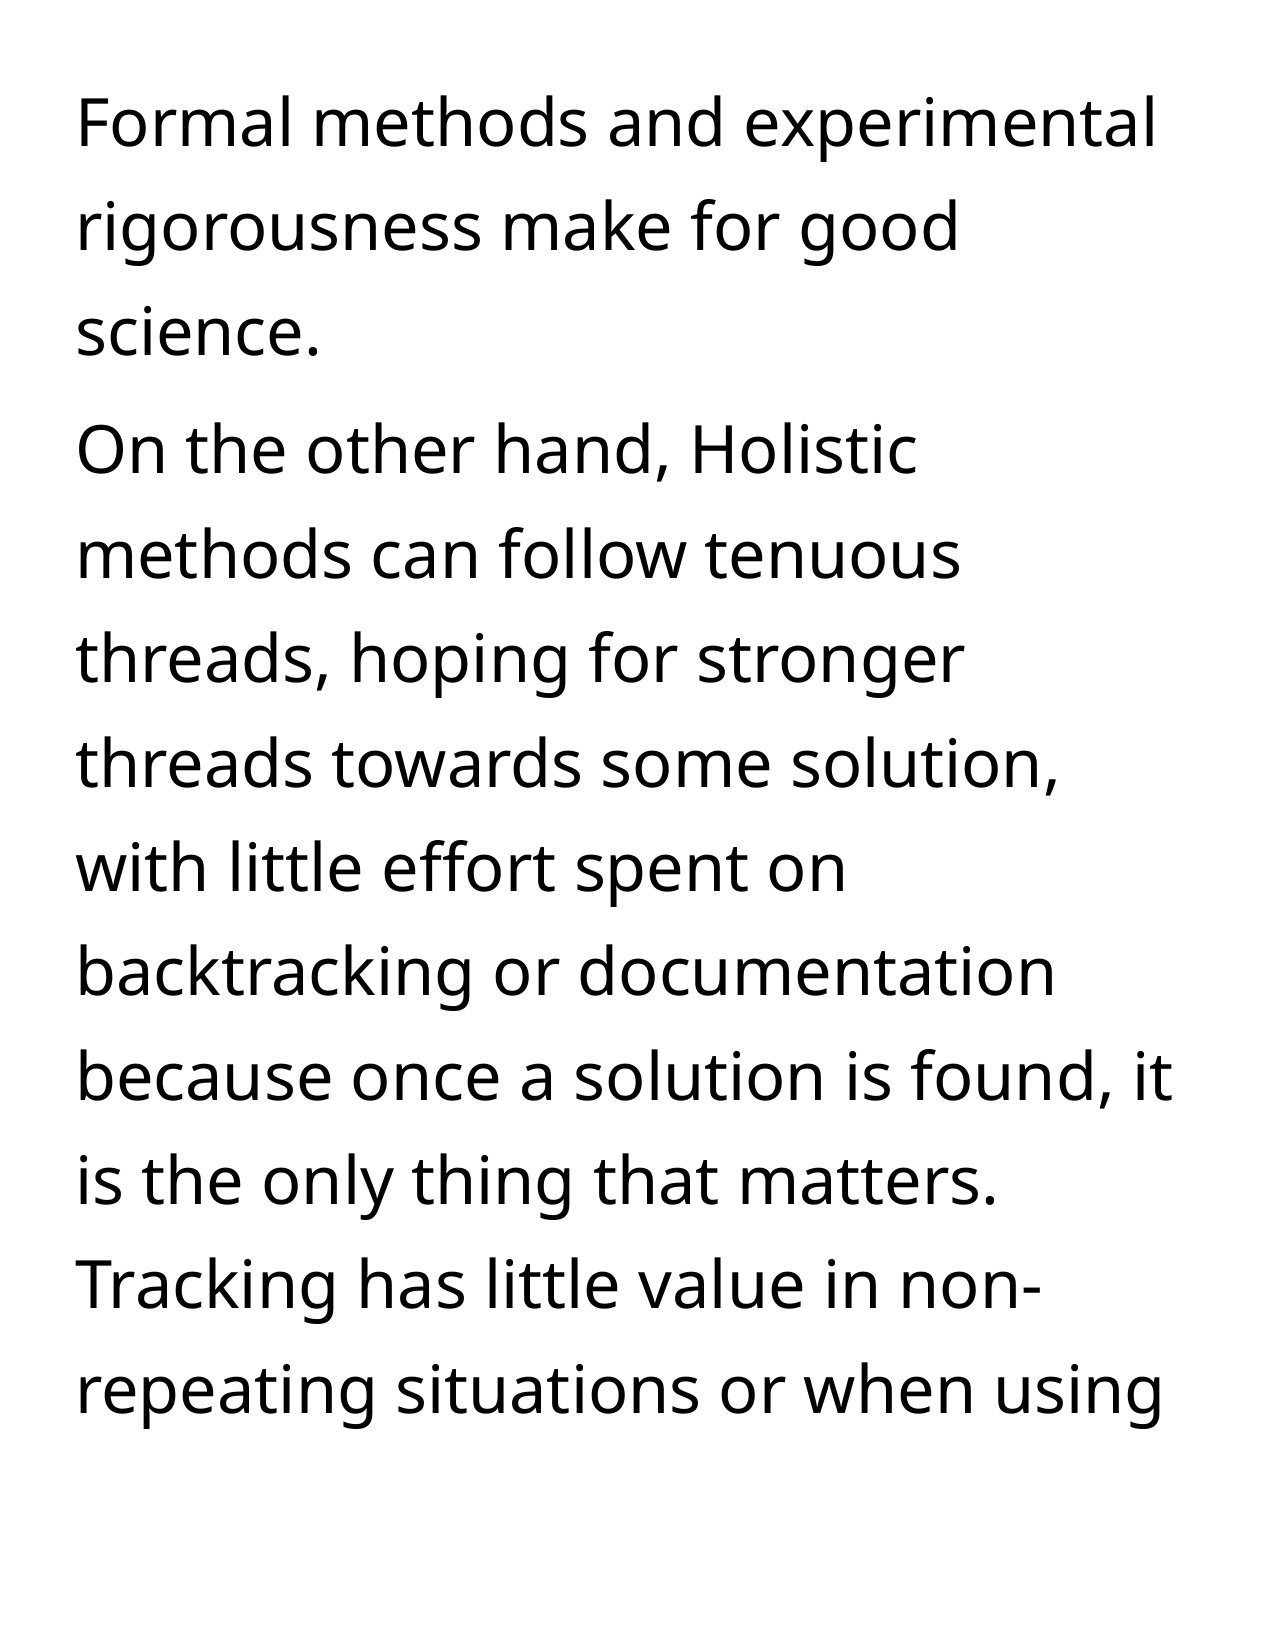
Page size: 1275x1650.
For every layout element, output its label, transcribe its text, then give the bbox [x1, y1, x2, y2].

text Formal methods and experimental rigorousness make for good science. [75, 75, 1200, 374]
text On the other hand, Holistic methods can follow tenuous threads, hoping for stronger threads towards some solution, with little effort spent on backtracking or documentation because once a solution is found, it is the only thing that matters. Tracking has little value in non-repeating situations or when using [75, 403, 1200, 1433]
